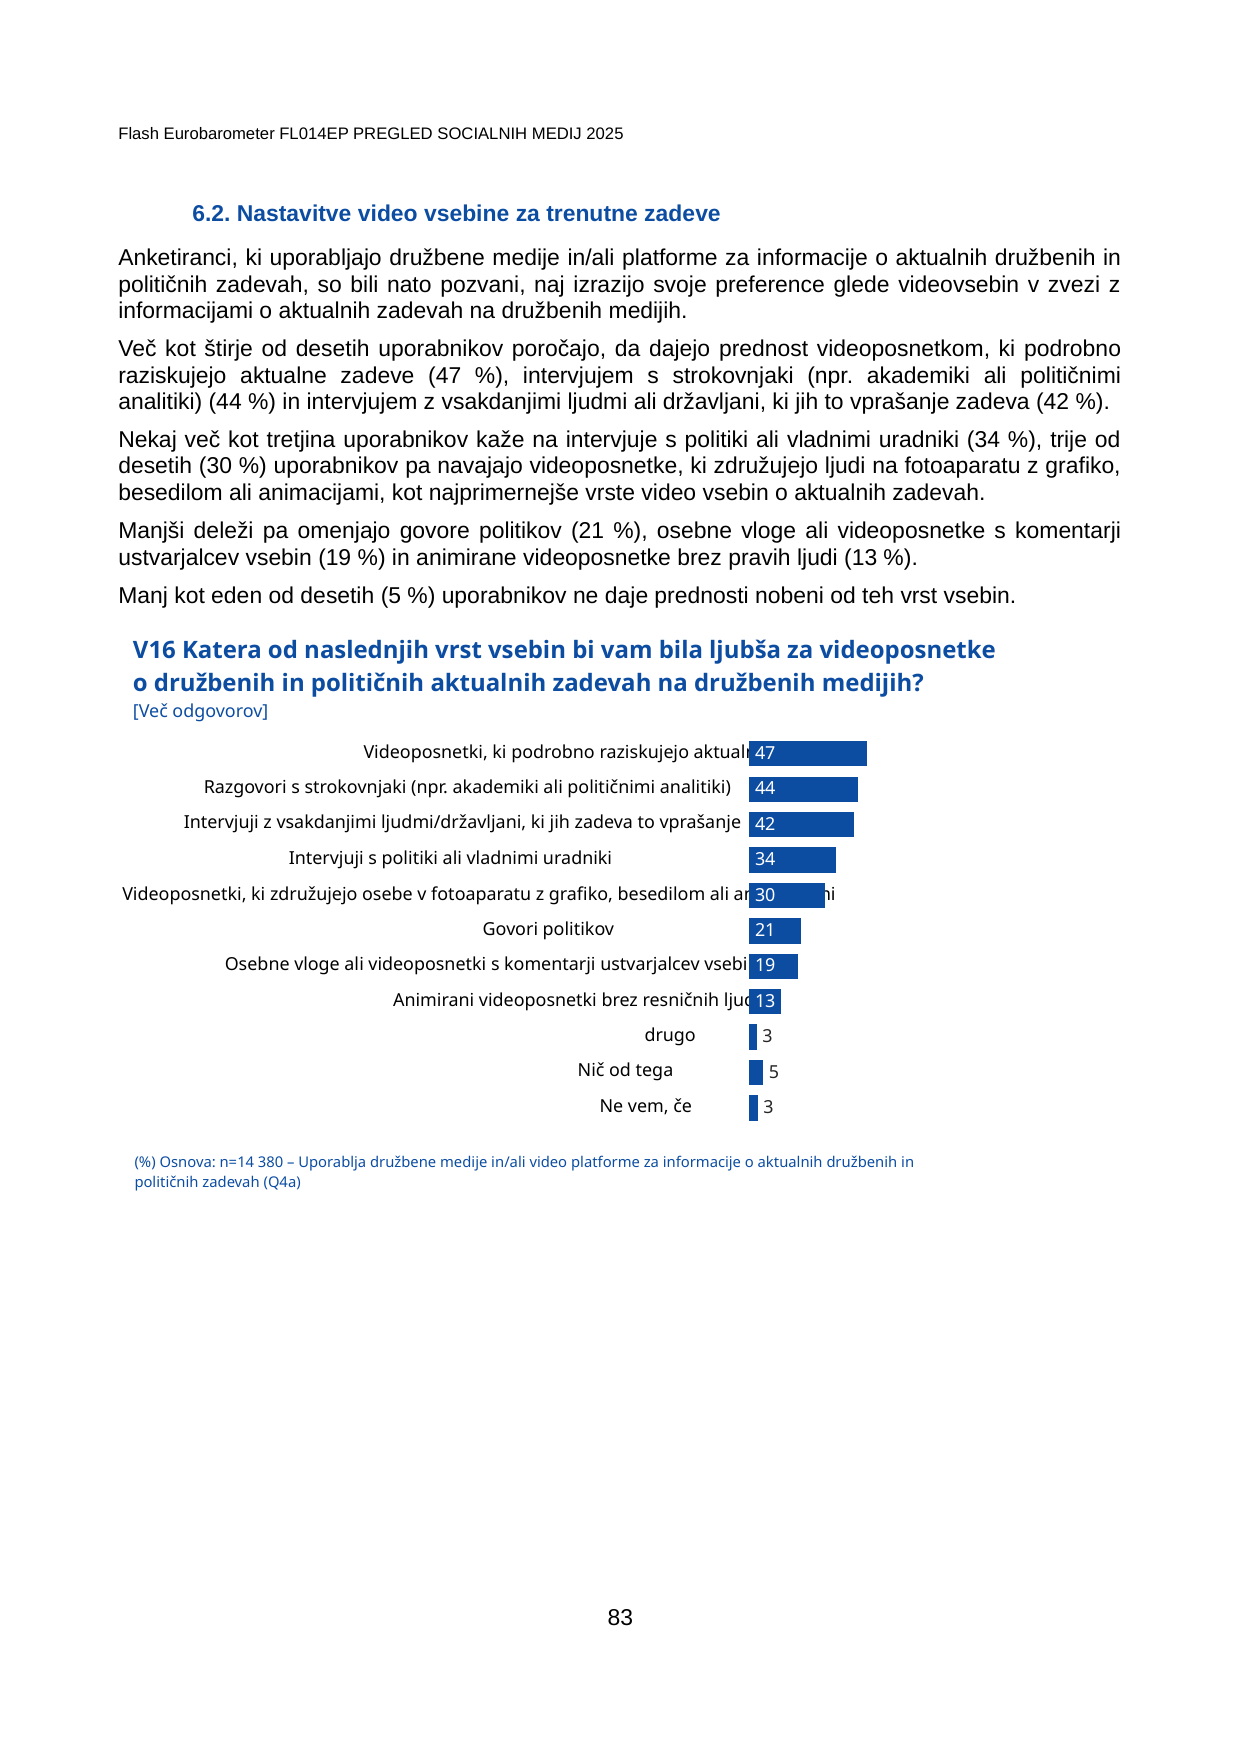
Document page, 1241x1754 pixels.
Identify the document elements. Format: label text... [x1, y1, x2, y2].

text Manj kot eden od desetih (5 %) uporabnikov ne daje prednosti nobeni od teh vrst vsebin. [118, 582, 1122, 608]
text Manjši deleži pa omenjajo govore politikov (21 %), osebne vloge ali videoposnetke s komentarji ustvarjalcev vsebin (19 %) in animirane videoposnetke brez pravih ljudi (13 %). [118, 517, 1122, 570]
text Anketiranci, ki uporabljajo družbene medije in/ali platforme za informacije o aktualnih družbenih in političnih zadevah, so bili nato pozvani, naj izrazijo svoje preference glede videovsebin v zvezi z informacijami o aktualnih zadevah na družbenih medijih. [118, 244, 1122, 323]
subtitle 6.2. Nastavitve video vsebine za trenutne zadeve [118, 199, 1122, 226]
text Nekaj več kot tretjina uporabnikov kaže na intervjuje s politiki ali vladnimi uradniki (34 %), trije od desetih (30 %) uporabnikov pa navajajo videoposnetke, ki združujejo ljudi na fotoaparatu z grafiko, besedilom ali animacijami, kot najprimernejše vrste video vsebin o aktualnih zadevah. [118, 426, 1122, 505]
text Več kot štirje od desetih uporabnikov poročajo, da dajejo prednost videoposnetkom, ki podrobno raziskujejo aktualne zadeve (47 %), intervjujem s strokovnjaki (npr. akademiki ali političnimi analitiki) (44 %) in intervjujem z vsakdanjimi ljudmi ali državljani, ki jih to vprašanje zadeva (42 %). [118, 335, 1122, 414]
